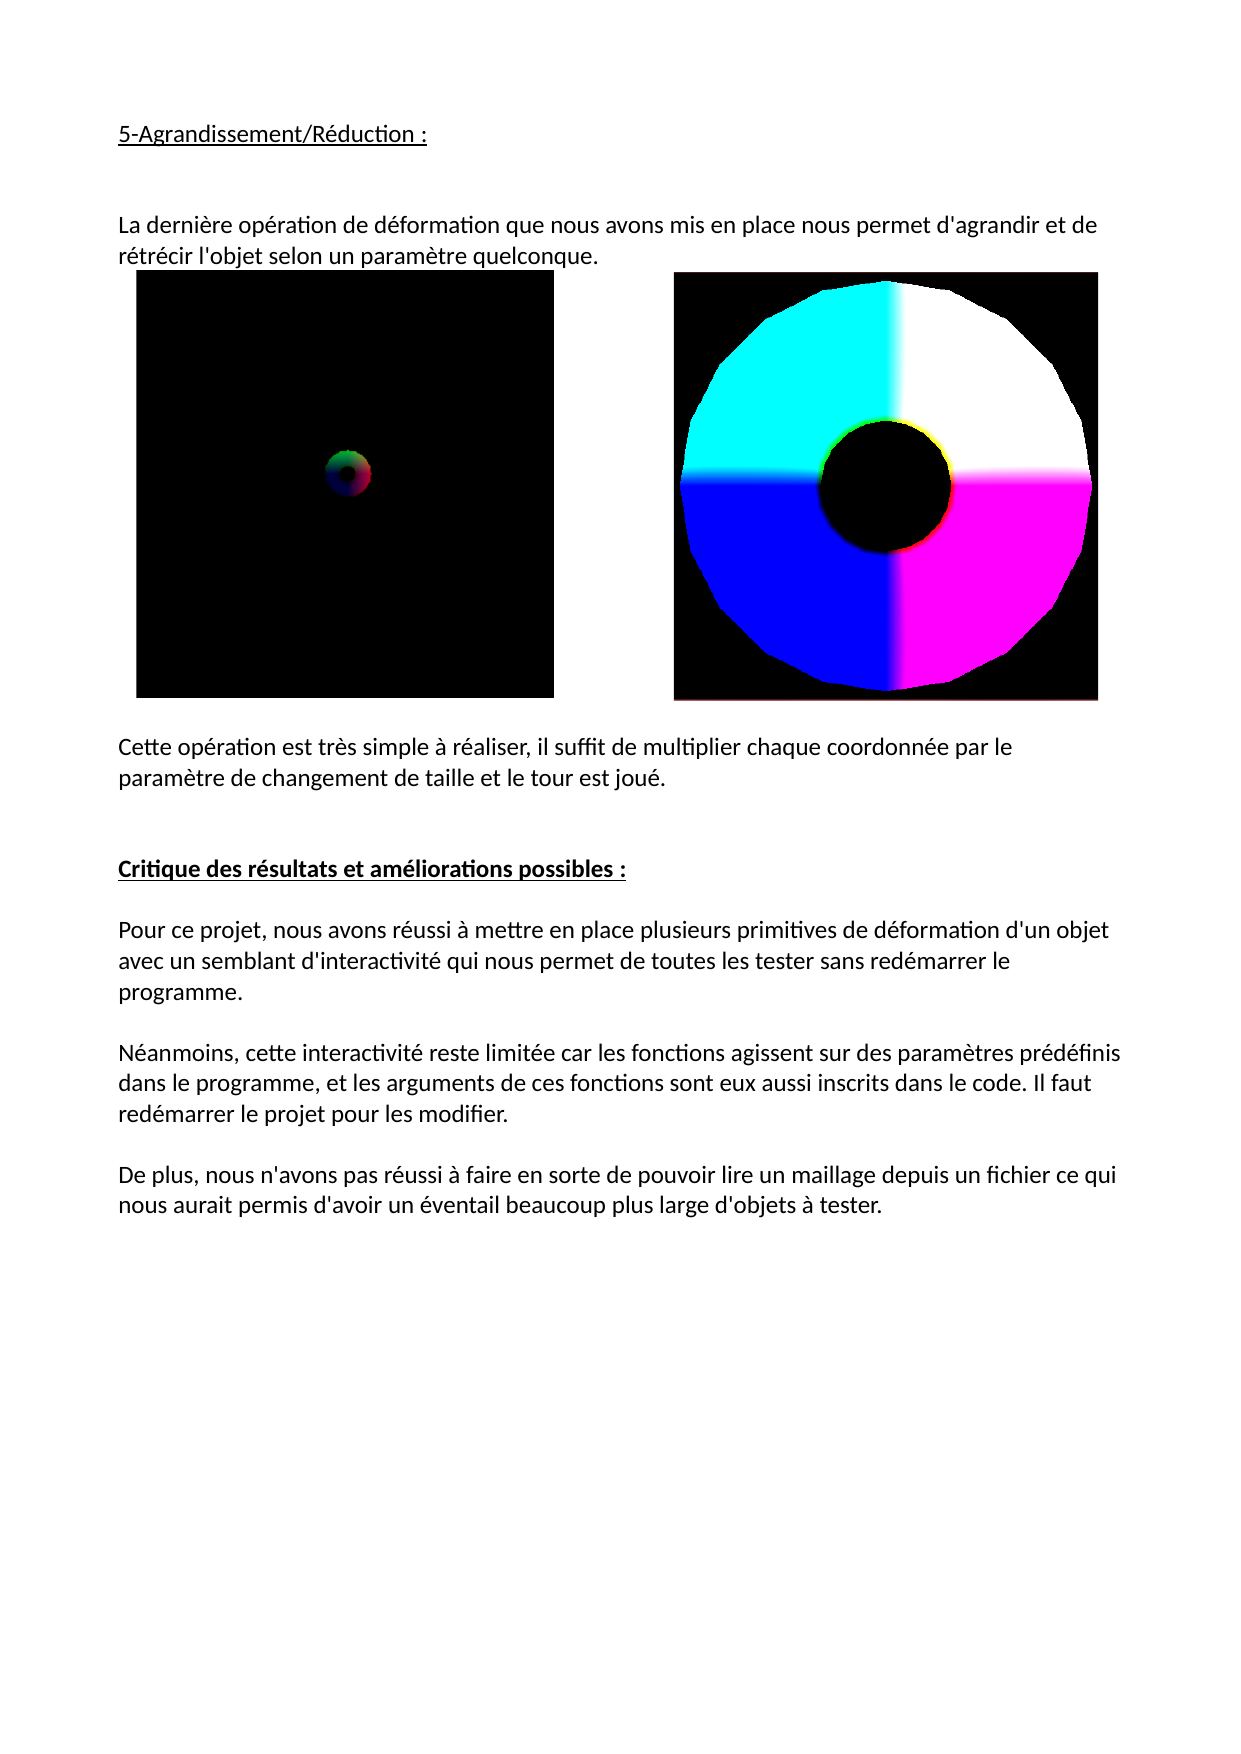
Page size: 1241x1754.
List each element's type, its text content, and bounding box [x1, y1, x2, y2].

text Néanmoins, cette interactivité reste limitée car les fonctions agissent sur des paramètres prédéfinis dans le programme, et les arguments de ces fonctions sont eux aussi inscrits dans le code. Il faut redémarrer le projet pour les modifier. [118, 1037, 1122, 1128]
text La dernière opération de déformation que nous avons mis en place nous permet d'agrandir et de rétrécir l'objet selon un paramètre quelconque. [118, 210, 1122, 271]
text Critique des résultats et améliorations possibles : [118, 853, 1122, 884]
picture [136, 270, 554, 698]
picture [673, 272, 1099, 701]
text 5-Agrandissement/Réduction : [118, 118, 1122, 149]
text De plus, nous n'avons pas réussi à faire en sorte de pouvoir lire un maillage depuis un fichier ce qui nous aurait permis d'avoir un éventail beaucoup plus large d'objets à tester. [118, 1159, 1122, 1220]
text Cette opération est très simple à réaliser, il suffit de multiplier chaque coordonnée par le paramètre de changement de taille et le tour est joué. [118, 731, 1122, 792]
text Pour ce projet, nous avons réussi à mettre en place plusieurs primitives de déformation d'un objet avec un semblant d'interactivité qui nous permet de toutes les tester sans redémarrer le programme. [118, 914, 1122, 1006]
